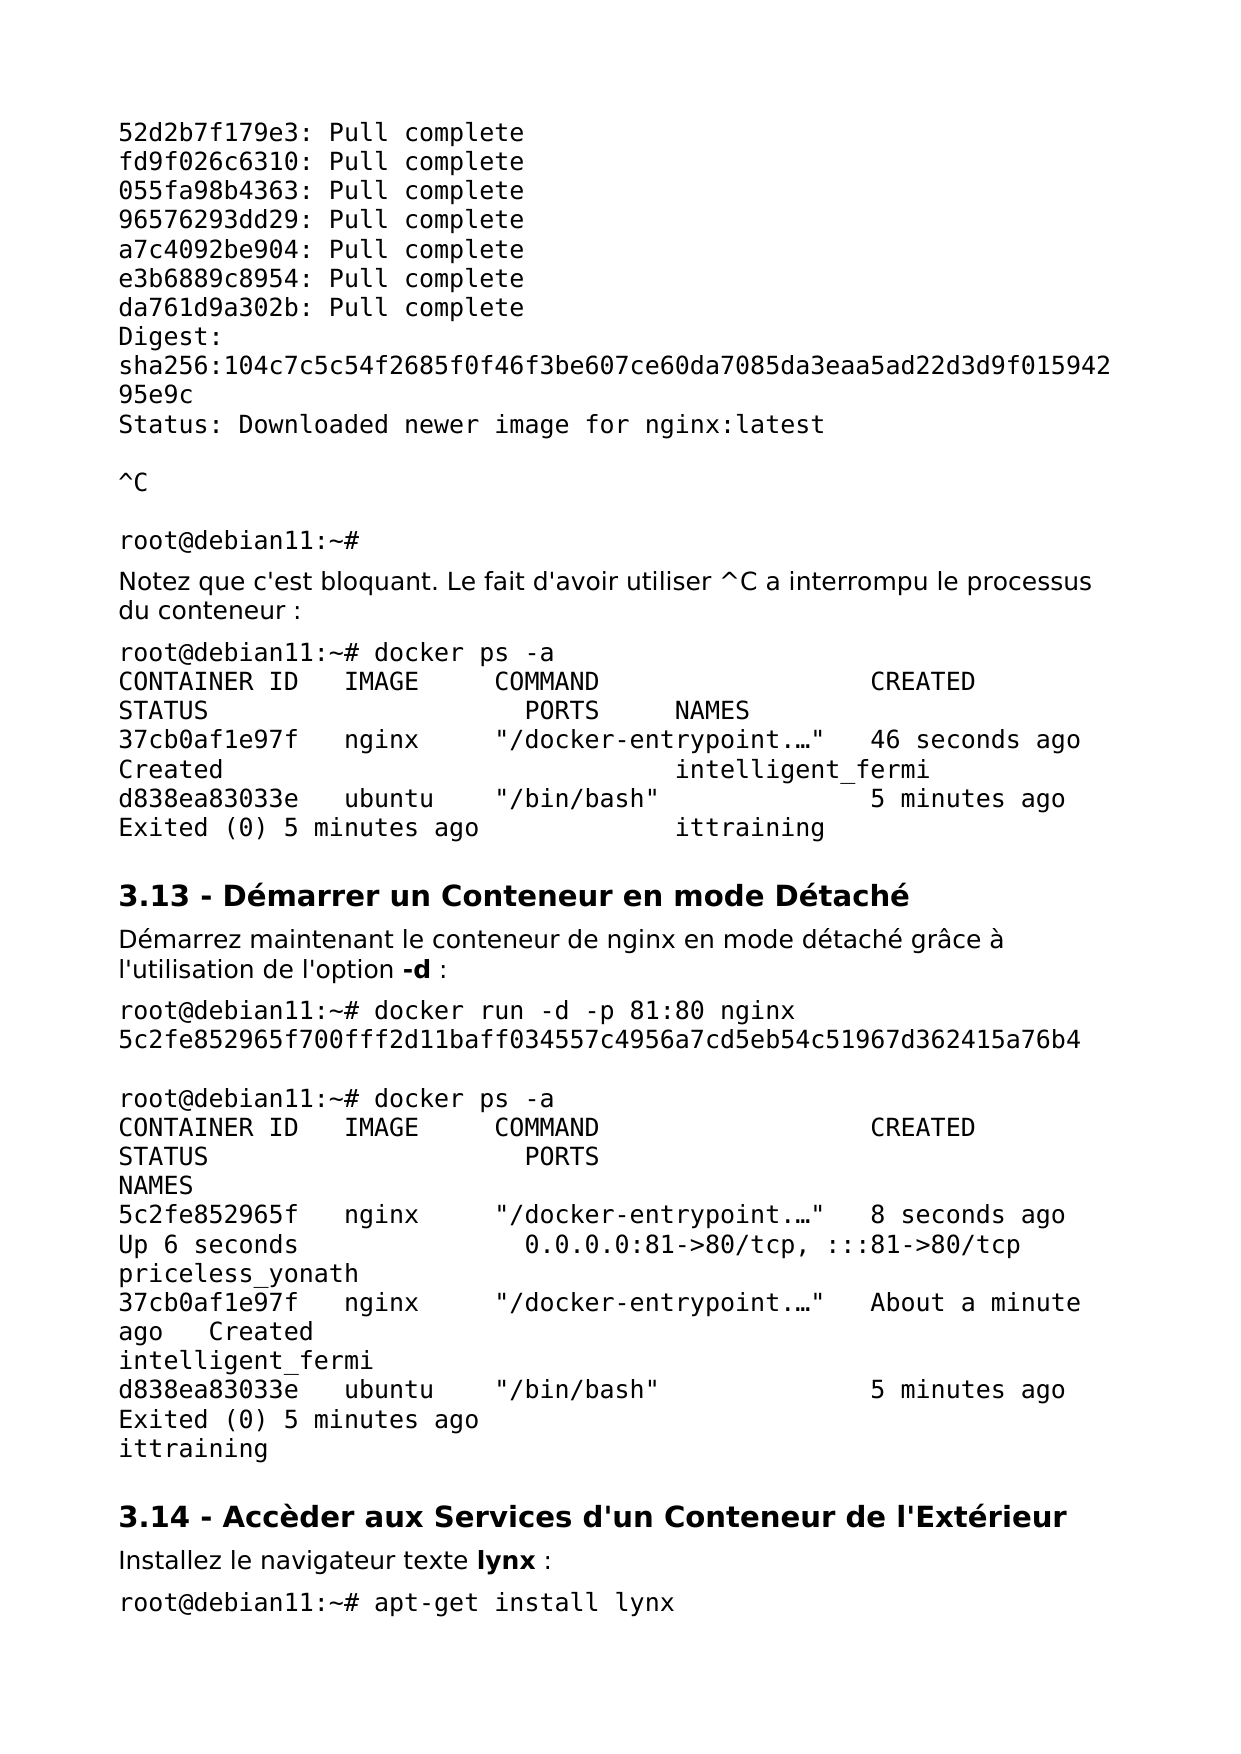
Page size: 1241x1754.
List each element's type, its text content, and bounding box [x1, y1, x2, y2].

text Démarrez maintenant le conteneur de nginx en mode détaché grâce à l'utilisation de l'option -d : [118, 926, 1122, 984]
text root@debian11:~# docker ps -a CONTAINER ID IMAGE COMMAND CREATED STATUS PORTS NAMES 37cb0af1e97f nginx "/docker-entrypoint.…" 46 seconds ago Created intelligent_fermi d838ea83033e ubuntu "/bin/bash" 5 minutes ago Exited (0) 5 minutes ago ittraining [118, 638, 1122, 842]
text root@debian11:~# apt-get install lynx [118, 1588, 1122, 1617]
subtitle 3.14 - Accèder aux Services d'un Conteneur de l'Extérieur [118, 1500, 1122, 1534]
text Notez que c'est bloquant. Le fait d'avoir utiliser ^C a interrompu le processus du conteneur : [118, 567, 1122, 626]
text Installez le navigateur texte lynx : [118, 1546, 1122, 1576]
text root@debian11:~# docker run -d -p 81:80 nginx 5c2fe852965f700fff2d11baff034557c4956a7cd5eb54c51967d362415a76b4 root@debian11:~# docker ps -a CONTAINER ID IMAGE COMMAND CREATED STATUS PORTS NAMES 5c2fe852965f nginx "/docker-entrypoint.…" 8 seconds ago Up 6 seconds 0.0.0.0:81->80/tcp, :::81->80/tcp priceless_yonath 37cb0af1e97f nginx "/docker-entrypoint.…" About a minute ago Created intelligent_fermi d838ea83033e ubuntu "/bin/bash" 5 minutes ago Exited (0) 5 minutes ago ittraining [118, 996, 1122, 1463]
text 52d2b7f179e3: Pull complete fd9f026c6310: Pull complete 055fa98b4363: Pull complete 96576293dd29: Pull complete a7c4092be904: Pull complete e3b6889c8954: Pull complete da761d9a302b: Pull complete Digest: sha256:104c7c5c54f2685f0f46f3be607ce60da7085da3eaa5ad22d3d9f01594295e9c Status: Downloaded newer image for nginx:latest ^C root@debian11:~# [118, 118, 1122, 556]
subtitle 3.13 - Démarrer un Conteneur en mode Détaché [118, 879, 1122, 913]
